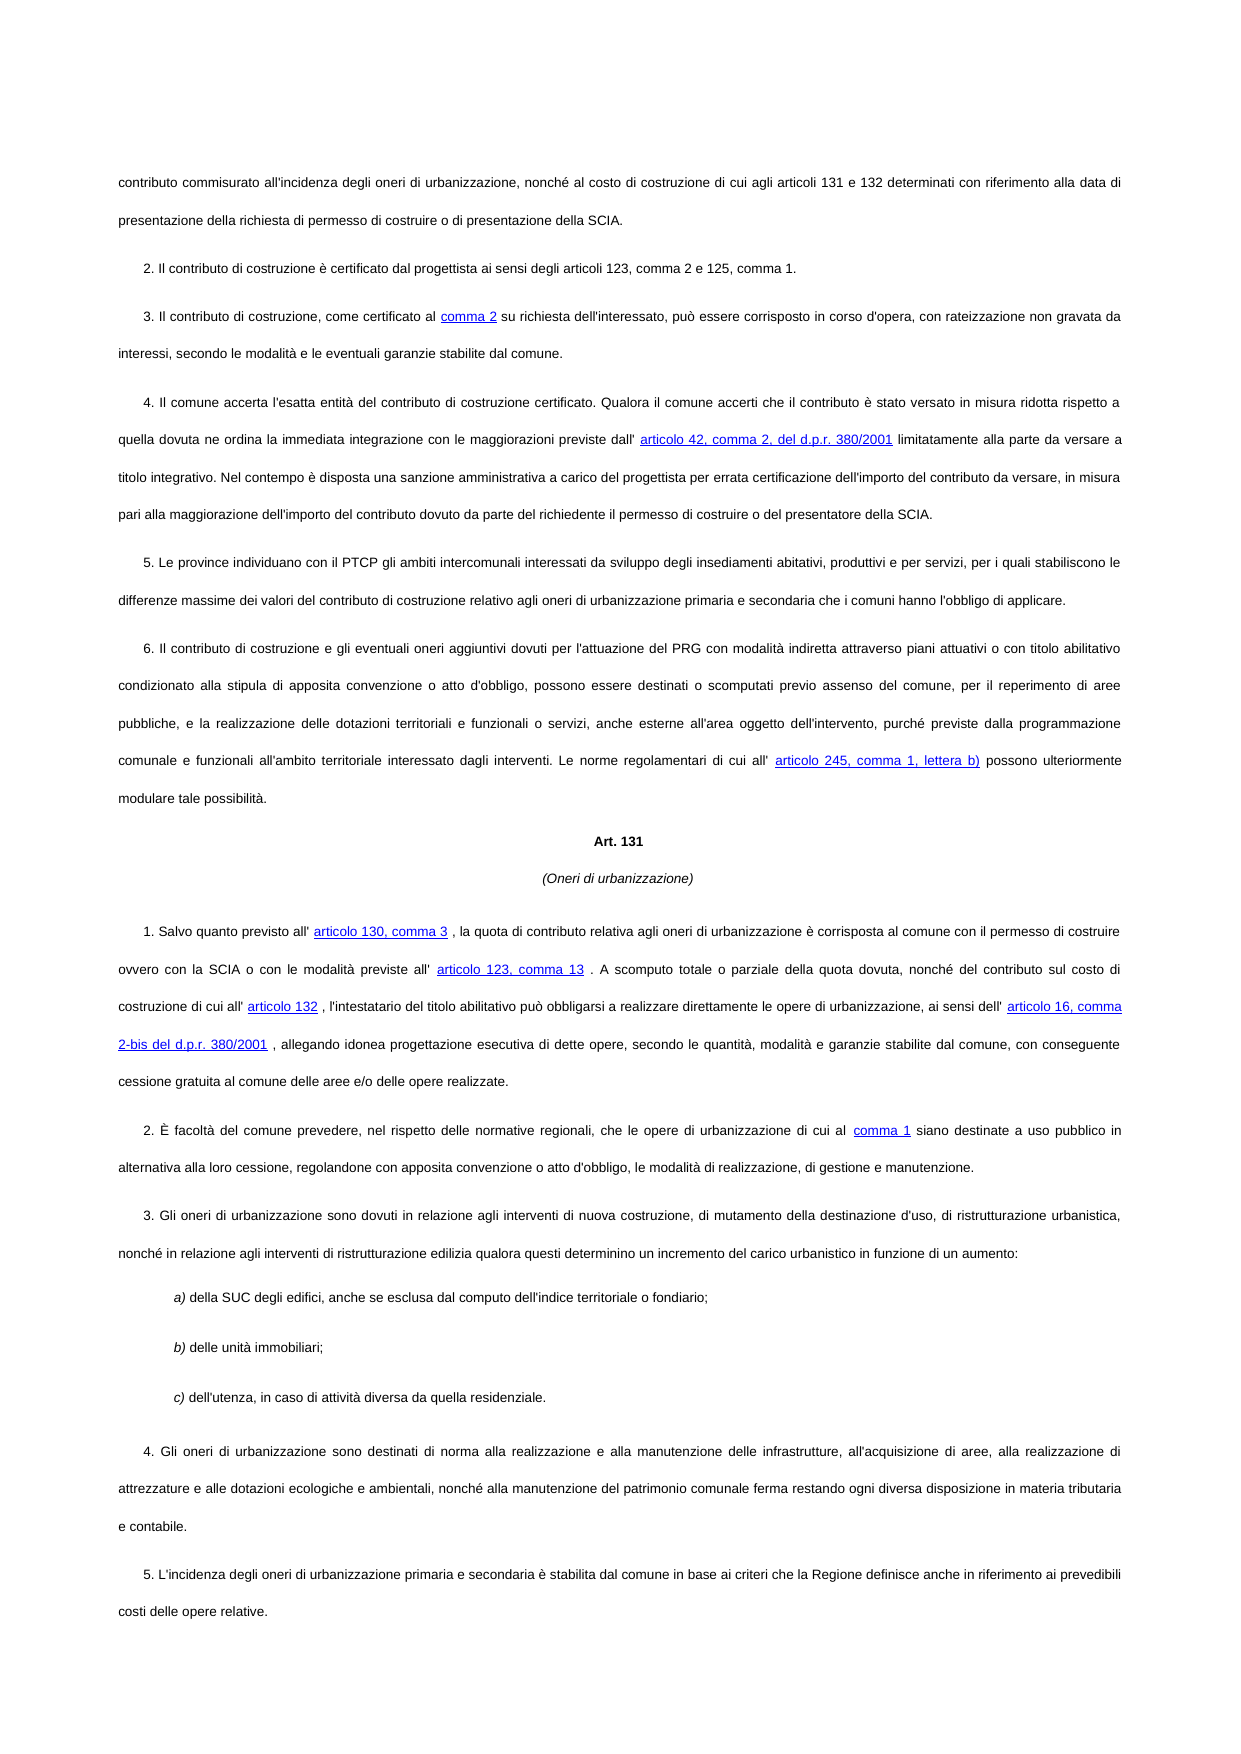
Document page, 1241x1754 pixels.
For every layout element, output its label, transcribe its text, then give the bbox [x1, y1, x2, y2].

table_header contributo commisurato all'incidenza degli oneri di urbanizzazione, nonché al costo di costruzione di cui agli articoli 131 e 132 determinati con riferimento alla data di presentazione della richiesta di permesso di costruire o di presentazione della SCIA. 2. Il contributo di costruzione è certificato dal progettista ai sensi degli articoli 123, comma 2 e 125, comma 1. 3. Il contributo di costruzione, come certificato al comma 2 su richiesta dell'interessato, può essere corrisposto in corso d'opera, con rateizzazione non gravata da interessi, secondo le modalità e le eventuali garanzie stabilite dal comune. 4. Il comune accerta l'esatta entità del contributo di costruzione certificato. Qualora il comune accerti che il contributo è stato versato in misura ridotta rispetto a quella dovuta ne ordina la immediata integrazione con le maggiorazioni previste dall' articolo 42, comma 2, del d.p.r. 380/2001 limitatamente alla parte da versare a titolo integrativo. Nel contempo è disposta una sanzione amministrativa a carico del progettista per errata certificazione dell'importo del contributo da versare, in misura pari alla maggiorazione dell'importo del contributo dovuto da parte del richiedente il permesso di costruire o del presentatore della SCIA. 5. Le province individuano con il PTCP gli ambiti intercomunali interessati da sviluppo degli insediamenti abitativi, produttivi e per servizi, per i quali stabiliscono le differenze massime dei valori del contributo di costruzione relativo agli oneri di urbanizzazione primaria e secondaria che i comuni hanno l'obbligo di applicare. 6. Il contributo di costruzione e gli eventuali oneri aggiuntivi dovuti per l'attuazione del PRG con modalità indiretta attraverso piani attuativi o con titolo abilitativo condizionato alla stipula di apposita convenzione o atto d'obbligo, possono essere destinati o scomputati previo assenso del comune, per il reperimento di aree pubbliche, e la realizzazione delle dotazioni territoriali e funzionali o servizi, anche esterne all'area oggetto dell'intervento, purché previste dalla programmazione comunale e funzionali all'ambito territoriale interessato dagli interventi. Le norme regolamentari di cui all' articolo 245, comma 1, lettera b) possono ulteriormente modulare tale possibilità. Art. 131 (Oneri di urbanizzazione) 1. Salvo quanto previsto all' articolo 130, comma 3 , la quota di contributo relativa agli oneri di urbanizzazione è corrisposta al comune con il permesso di costruire ovvero con la SCIA o con le modalità previste all' articolo 123, comma 13 . A scomputo totale o parziale della quota dovuta, nonché del contributo sul costo di costruzione di cui all' articolo 132 , l'intestatario del titolo abilitativo può obbligarsi a realizzare direttamente le opere di urbanizzazione, ai sensi dell' articolo 16, comma 2-bis del d.p.r. 380/2001 , allegando idonea progettazione esecutiva di dette opere, secondo le quantità, modalità e garanzie stabilite dal comune, con conseguente cessione gratuita al comune delle aree e/o delle opere realizzate. 2. È facoltà del comune prevedere, nel rispetto delle normative regionali, che le opere di urbanizzazione di cui al comma 1 siano destinate a uso pubblico in alternativa alla loro cessione, regolandone con apposita convenzione o atto d'obbligo, le modalità di realizzazione, di gestione e manutenzione. 3. Gli oneri di urbanizzazione sono dovuti in relazione agli interventi di nuova costruzione, di mutamento della destinazione d'uso, di ristrutturazione urbanistica, nonché in relazione agli interventi di ristrutturazione edilizia qualora questi determinino un incremento del carico urbanistico in funzione di un aumento: a) della SUC degli edifici, anche se esclusa dal computo dell'indice territoriale o fondiario; b) delle unità immobiliari; c) dell'utenza, in caso di attività diversa da quella residenziale. 4. Gli oneri di urbanizzazione sono destinati di norma alla realizzazione e alla manutenzione delle infrastrutture, all'acquisizione di aree, alla realizzazione di attrezzature e alle dotazioni ecologiche e ambientali, nonché alla manutenzione del patrimonio comunale ferma restando ogni diversa disposizione in materia tributaria e contabile. 5. L'incidenza degli oneri di urbanizzazione primaria e secondaria è stabilita dal comune in base ai criteri che la Regione definisce anche in riferimento ai prevedibili costi delle opere relative. [118, 148, 1122, 1625]
